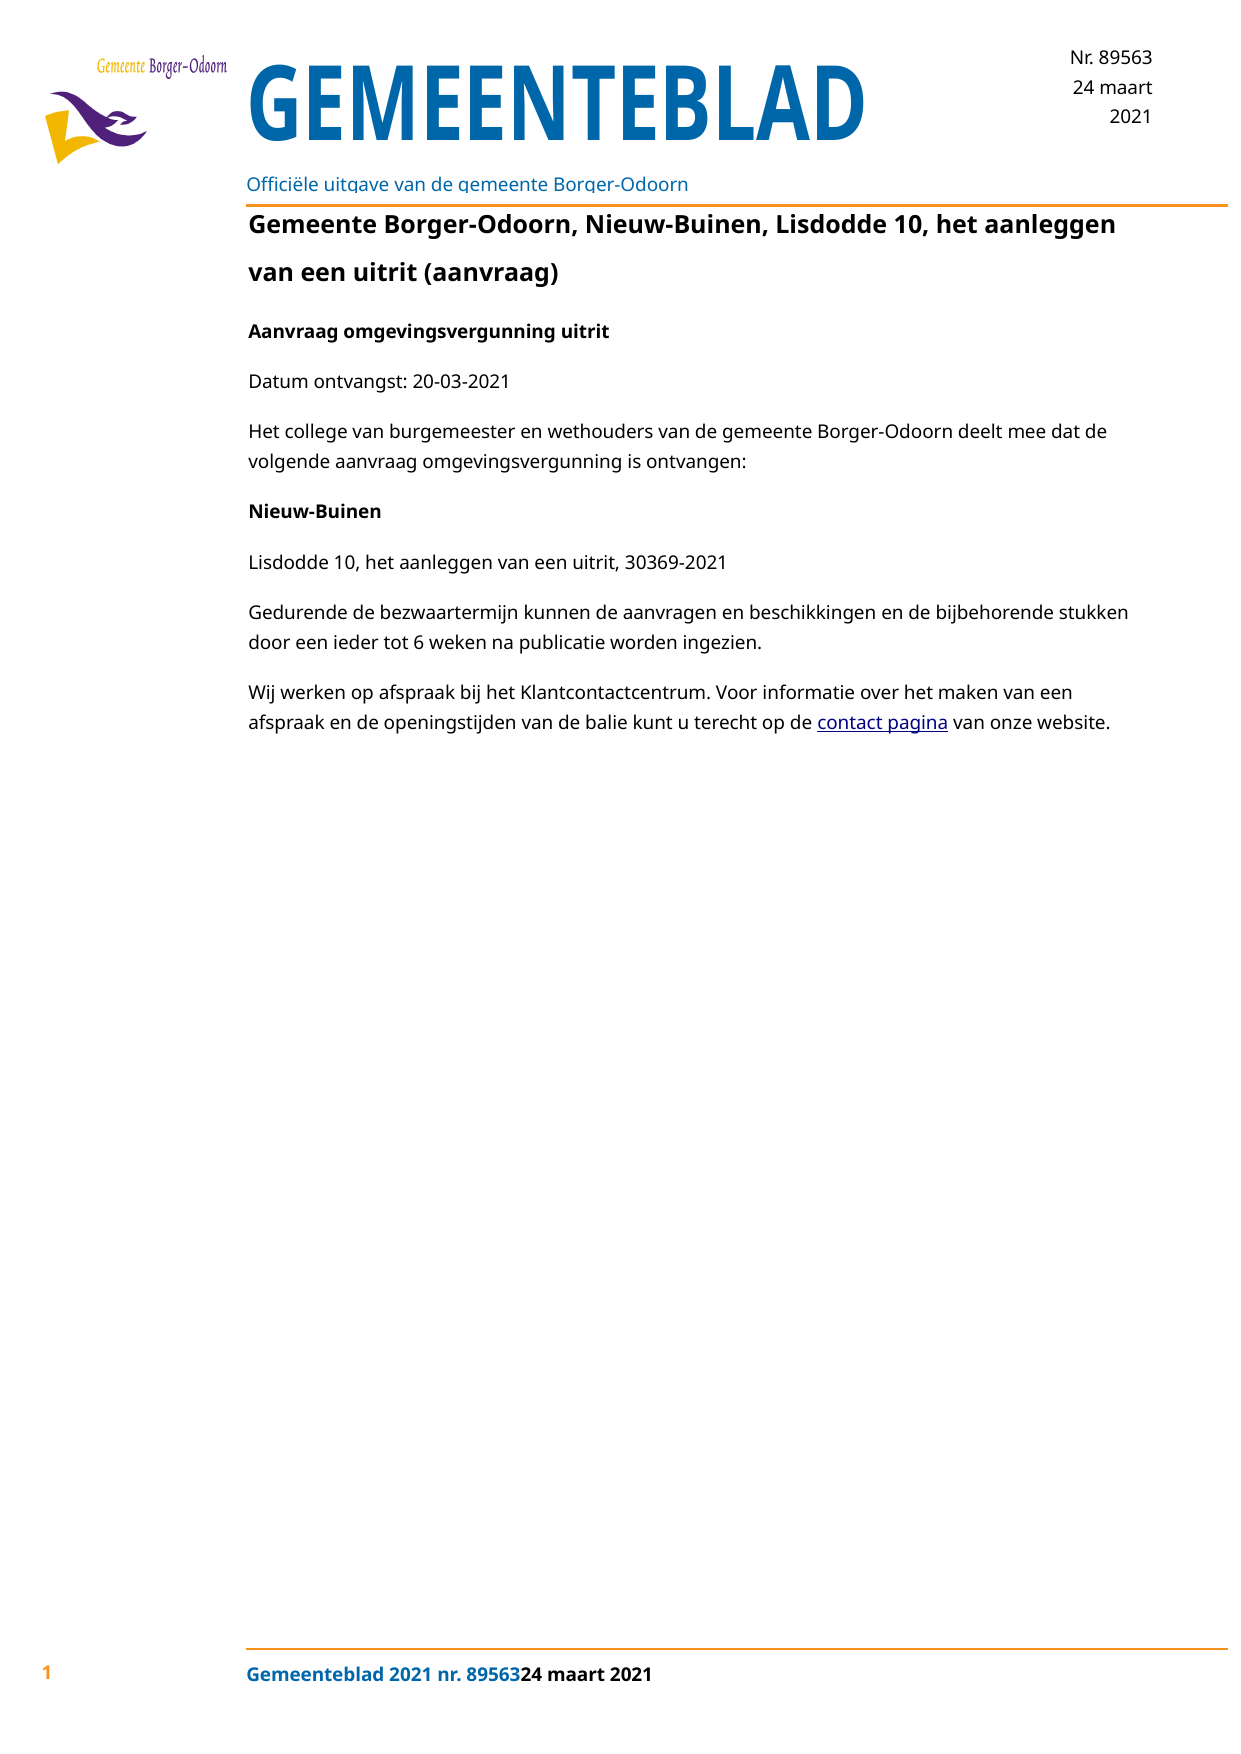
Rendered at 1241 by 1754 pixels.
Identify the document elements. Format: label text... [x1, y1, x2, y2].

text Gemeente Borger-Odoorn, Nieuw-Buinen, Lisdodde 10, het aanleggen van een uitrit (aanvraag) [248, 207, 1152, 288]
text Het college van burgemeester en wethouders van de gemeente Borger-Odoorn deelt mee dat de volgende aanvraag omgevingsvergunning is ontvangen: [248, 419, 1152, 474]
text Lisdodde 10, het aanleggen van een uitrit, 30369-2021 [248, 549, 1152, 575]
picture [41, 47, 231, 172]
text Aanvraag omgevingsvergunning uitrit [248, 318, 1152, 344]
text Datum ontvangst: 20-03-2021 [248, 368, 1152, 394]
text Wij werken op afspraak bij het Klantcontactcentrum. Voor informatie over het maken van een afspraak en de openingstijden van de balie kunt u terecht op de contact pagina van onze website. [248, 679, 1152, 735]
text Gedurende de bezwaartermijn kunnen de aanvragen en beschikkingen en de bijbehorende stukken door een ieder tot 6 weken na publicatie worden ingezien. [248, 599, 1152, 655]
text Nieuw-Buinen [248, 499, 1152, 524]
